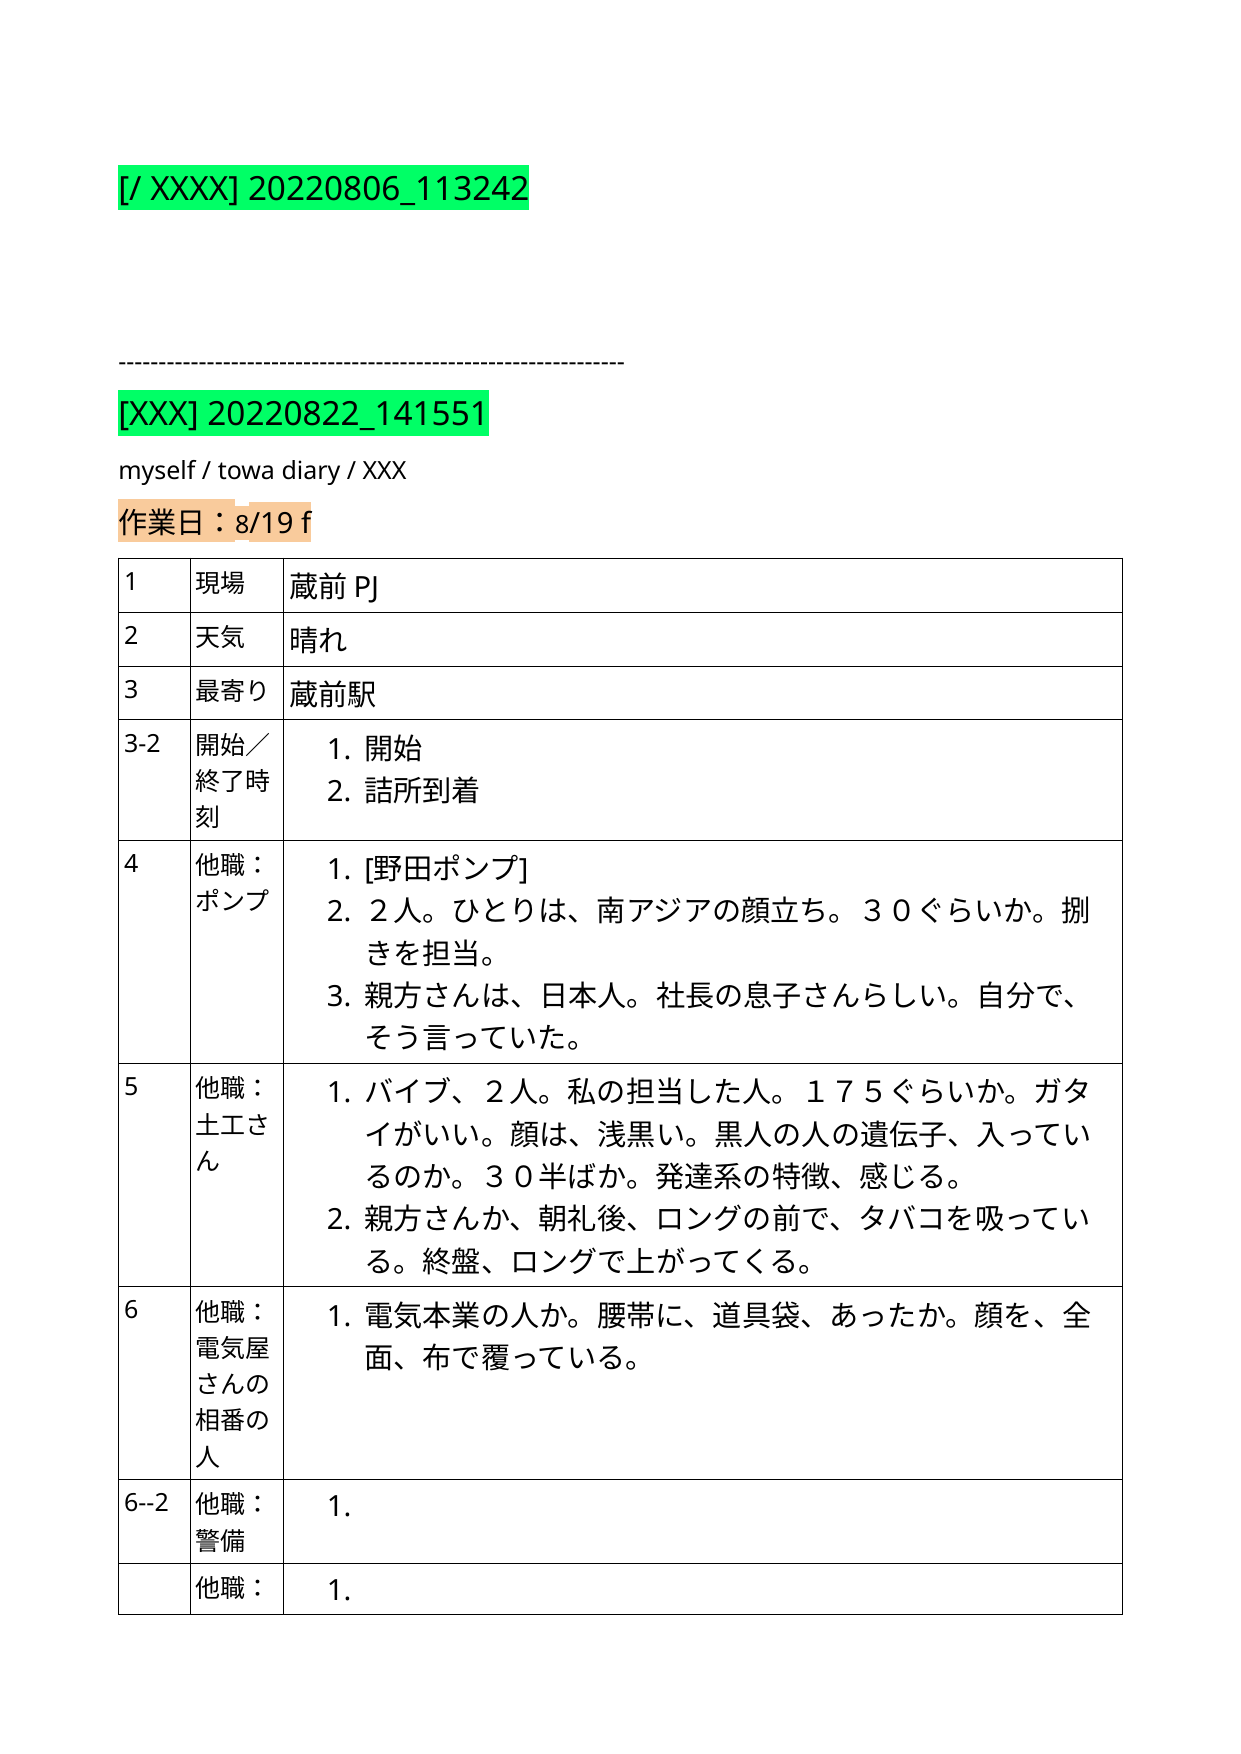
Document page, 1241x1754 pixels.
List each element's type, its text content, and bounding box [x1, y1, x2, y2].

table_cell 電気本業の人か。腰帯に、道具袋、あったか。顔を、全面、布で覆っている。 [284, 1287, 1122, 1479]
table_header 蔵前PJ [284, 559, 1122, 612]
table_cell 開始／終了時刻 [191, 720, 283, 840]
table_cell 6 [119, 1287, 190, 1479]
text [XXX] 20220822_141551 [118, 390, 1122, 436]
table_cell 他職：ポンプ [191, 841, 283, 1063]
text 作業日：8/19 f [118, 499, 1122, 542]
table_header 現場 [191, 559, 283, 612]
table_cell [119, 1564, 190, 1614]
table_header 1 [119, 559, 190, 612]
table_cell [284, 1480, 1122, 1563]
table_cell 6--2 [119, 1480, 190, 1563]
text myself / towa diary / XXX [118, 453, 1122, 487]
table_cell 他職： [191, 1564, 283, 1614]
text --------------------------------------------------------------- [118, 343, 1122, 377]
table_cell 3 [119, 667, 190, 719]
table_cell 他職：土工さん [191, 1064, 283, 1286]
table_cell 天気 [191, 613, 283, 666]
table_cell [野田ポンプ] ２人。ひとりは、南アジアの顔立ち。３０ぐらいか。捌きを担当。 親方さんは、日本人。社長の息子さんらしい。自分で、そう言っていた。 [284, 841, 1122, 1063]
table_cell 5 [119, 1064, 190, 1286]
table_cell 最寄り [191, 667, 283, 719]
table_cell 開始 詰所到着 [284, 720, 1122, 840]
table_cell 2 [119, 613, 190, 666]
table_cell 晴れ [284, 613, 1122, 666]
table_cell [284, 1564, 1122, 1614]
table_cell 4 [119, 841, 190, 1063]
table_cell 3-2 [119, 720, 190, 840]
table_cell バイブ、２人。私の担当した人。１７５ぐらいか。ガタイがいい。顔は、浅黒い。黒人の人の遺伝子、入っているのか。３０半ばか。発達系の特徴、感じる。 親方さんか、朝礼後、ロングの前で、タバコを吸っている。終盤、ロングで上がってくる。 [284, 1064, 1122, 1286]
table_cell 蔵前駅 [284, 667, 1122, 719]
table_cell 他職：警備 [191, 1480, 283, 1563]
text [/ XXXX] 20220806_113242 [118, 165, 1122, 210]
table_cell 他職：電気屋さんの相番の人 [191, 1287, 283, 1479]
